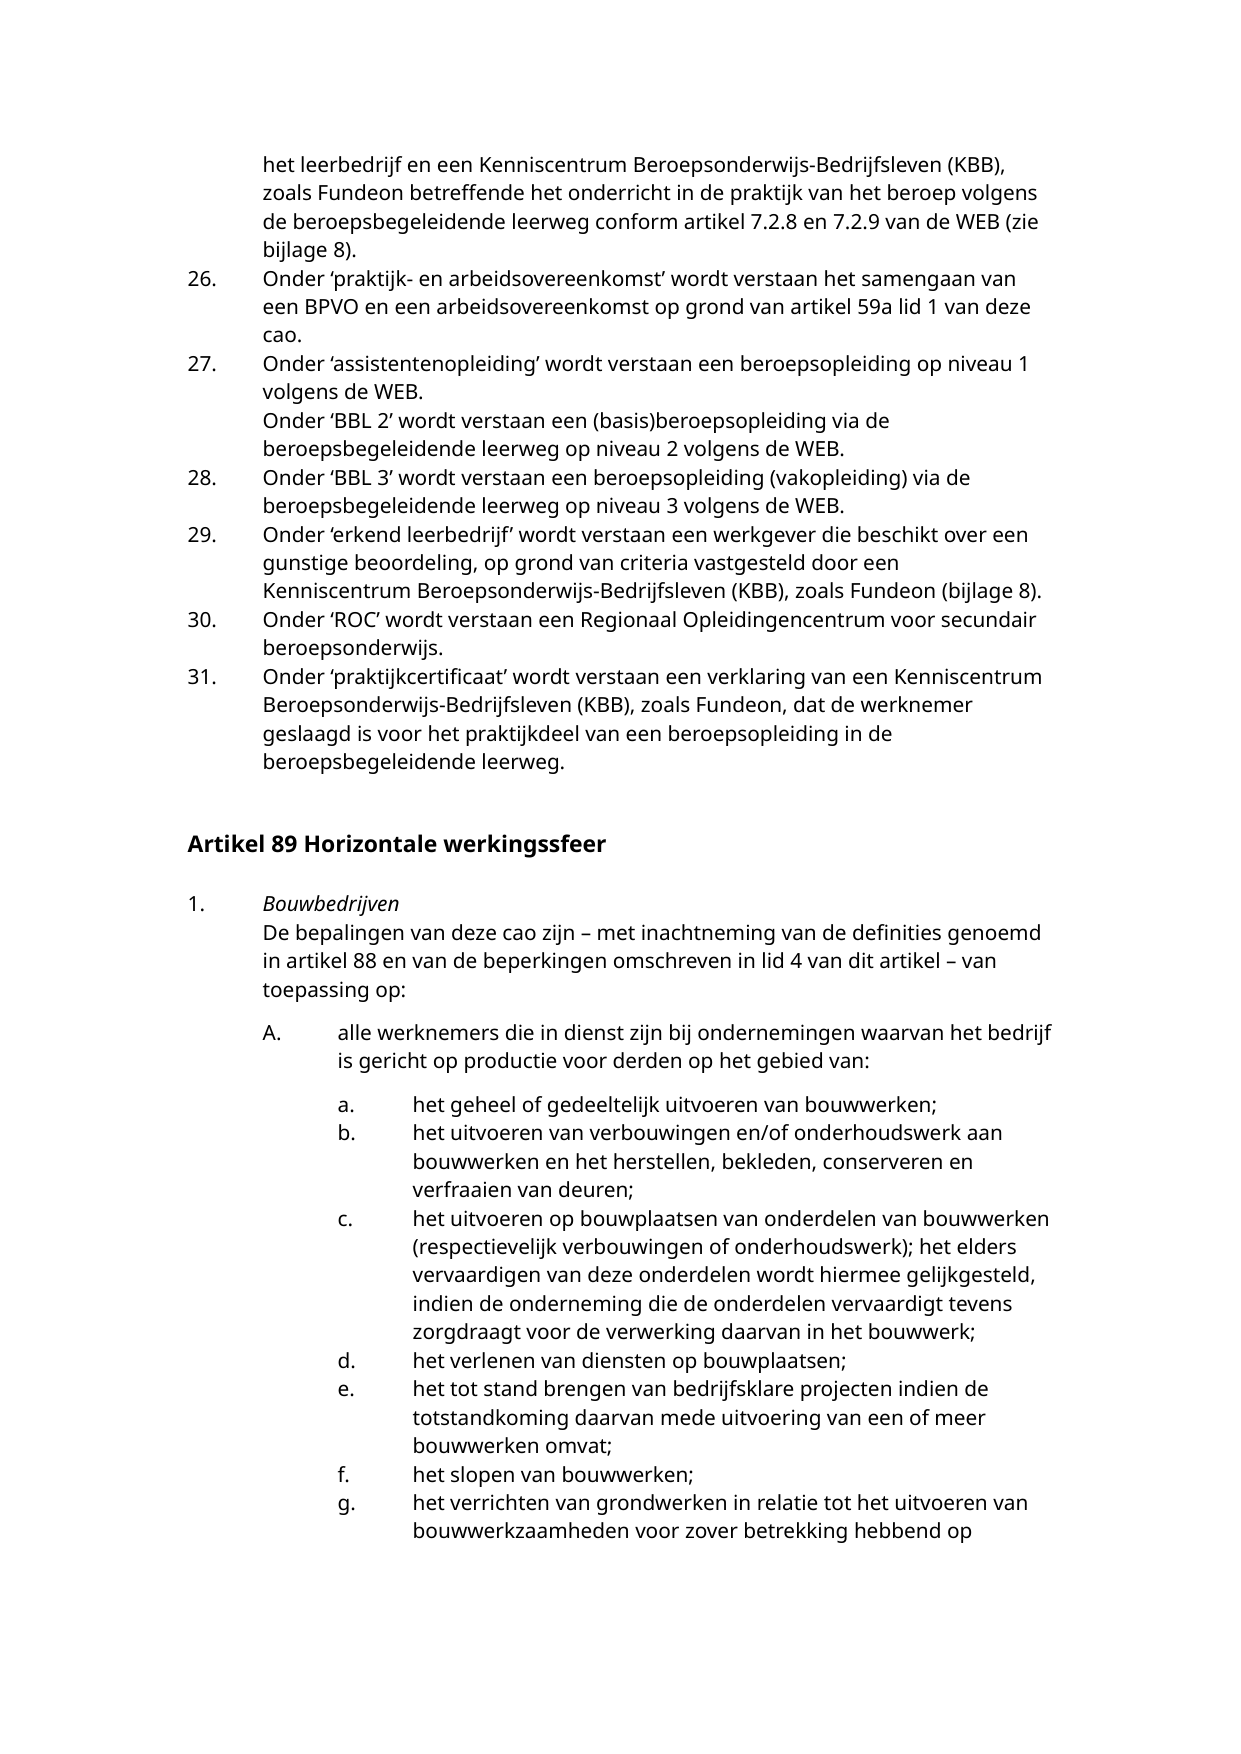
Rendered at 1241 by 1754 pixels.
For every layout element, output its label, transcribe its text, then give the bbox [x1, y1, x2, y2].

list Onder ‘BBL 3’ wordt verstaan een beroepsopleiding (vakopleiding) via de beroepsbegeleidende leerweg op niveau 3 volgens de WEB. [187, 463, 1053, 520]
list Onder ‘praktijk- en arbeidsovereenkomst’ wordt verstaan het samengaan van een BPVO en een arbeidsovereenkomst op grond van artikel 59a lid 1 van deze cao. [187, 264, 1053, 349]
list het leerbedrijf en een Kenniscentrum Beroepsonderwijs-Bedrijfsleven (KBB), zoals Fundeon betreffende het onderricht in de praktijk van het beroep volgens de beroepsbegeleidende leerweg conform artikel 7.2.8 en 7.2.9 van de WEB (zie bijlage 8). [187, 150, 1053, 264]
list het verlenen van diensten op bouwplaatsen; [337, 1346, 1053, 1374]
list Onder ‘praktijkcertificaat’ wordt verstaan een verklaring van een Kenniscentrum Beroepsonderwijs-Bedrijfsleven (KBB), zoals Fundeon, dat de werknemer geslaagd is voor het praktijkdeel van een beroepsopleiding in de beroepsbegeleidende leerweg. [187, 662, 1053, 776]
list het geheel of gedeeltelijk uitvoeren van bouwwerken; [337, 1090, 1053, 1118]
list Onder ‘assistentenopleiding’ wordt verstaan een beroepsopleiding op niveau 1 volgens de WEB. [187, 349, 1053, 406]
list het uitvoeren van verbouwingen en/of onderhoudswerk aan bouwwerken en het herstellen, bekleden, conserveren en verfraaien van deuren; [337, 1118, 1053, 1204]
list Onder ‘erkend leerbedrijf’ wordt verstaan een werkgever die beschikt over een gunstige beoordeling, op grond van criteria vastgesteld door een Kenniscentrum Beroepsonderwijs-Bedrijfsleven (KBB), zoals Fundeon (bijlage 8). [187, 520, 1053, 605]
list het verrichten van grondwerken in relatie tot het uitvoeren van bouwwerkzaamheden voor zover betrekking hebbend op [337, 1488, 1053, 1545]
list alle werknemers die in dienst zijn bij ondernemingen waarvan het bedrijf is gericht op productie voor derden op het gebied van: [262, 1018, 1053, 1075]
list het tot stand brengen van bedrijfsklare projecten indien de totstandkoming daarvan mede uitvoering van een of meer bouwwerken omvat; [337, 1374, 1053, 1460]
list het uitvoeren op bouwplaatsen van onderdelen van bouwwerken (respectievelijk verbouwingen of onderhoudswerk); het elders vervaardigen van deze onderdelen wordt hiermee gelijkgesteld, indien de onderneming die de onderdelen vervaardigt tevens zorgdraagt voor de verwerking daarvan in het bouwwerk; [337, 1204, 1053, 1346]
list het slopen van bouwwerken; [337, 1460, 1053, 1488]
list Bouwbedrijven [187, 889, 1053, 918]
subtitle Artikel 89 Horizontale werkingssfeer [187, 828, 1053, 859]
list Onder ‘BBL 2’ wordt verstaan een (basis)beroepsopleiding via de beroepsbegeleidende leerweg op niveau 2 volgens de WEB. [187, 406, 1053, 463]
list Onder ‘ROC’ wordt verstaan een Regionaal Opleidingencentrum voor secundair beroepsonderwijs. [187, 605, 1053, 662]
list De bepalingen van deze cao zijn – met inachtneming van de definities genoemd in artikel 88 en van de beperkingen omschreven in lid 4 van dit artikel – van toepassing op: [187, 918, 1053, 1003]
